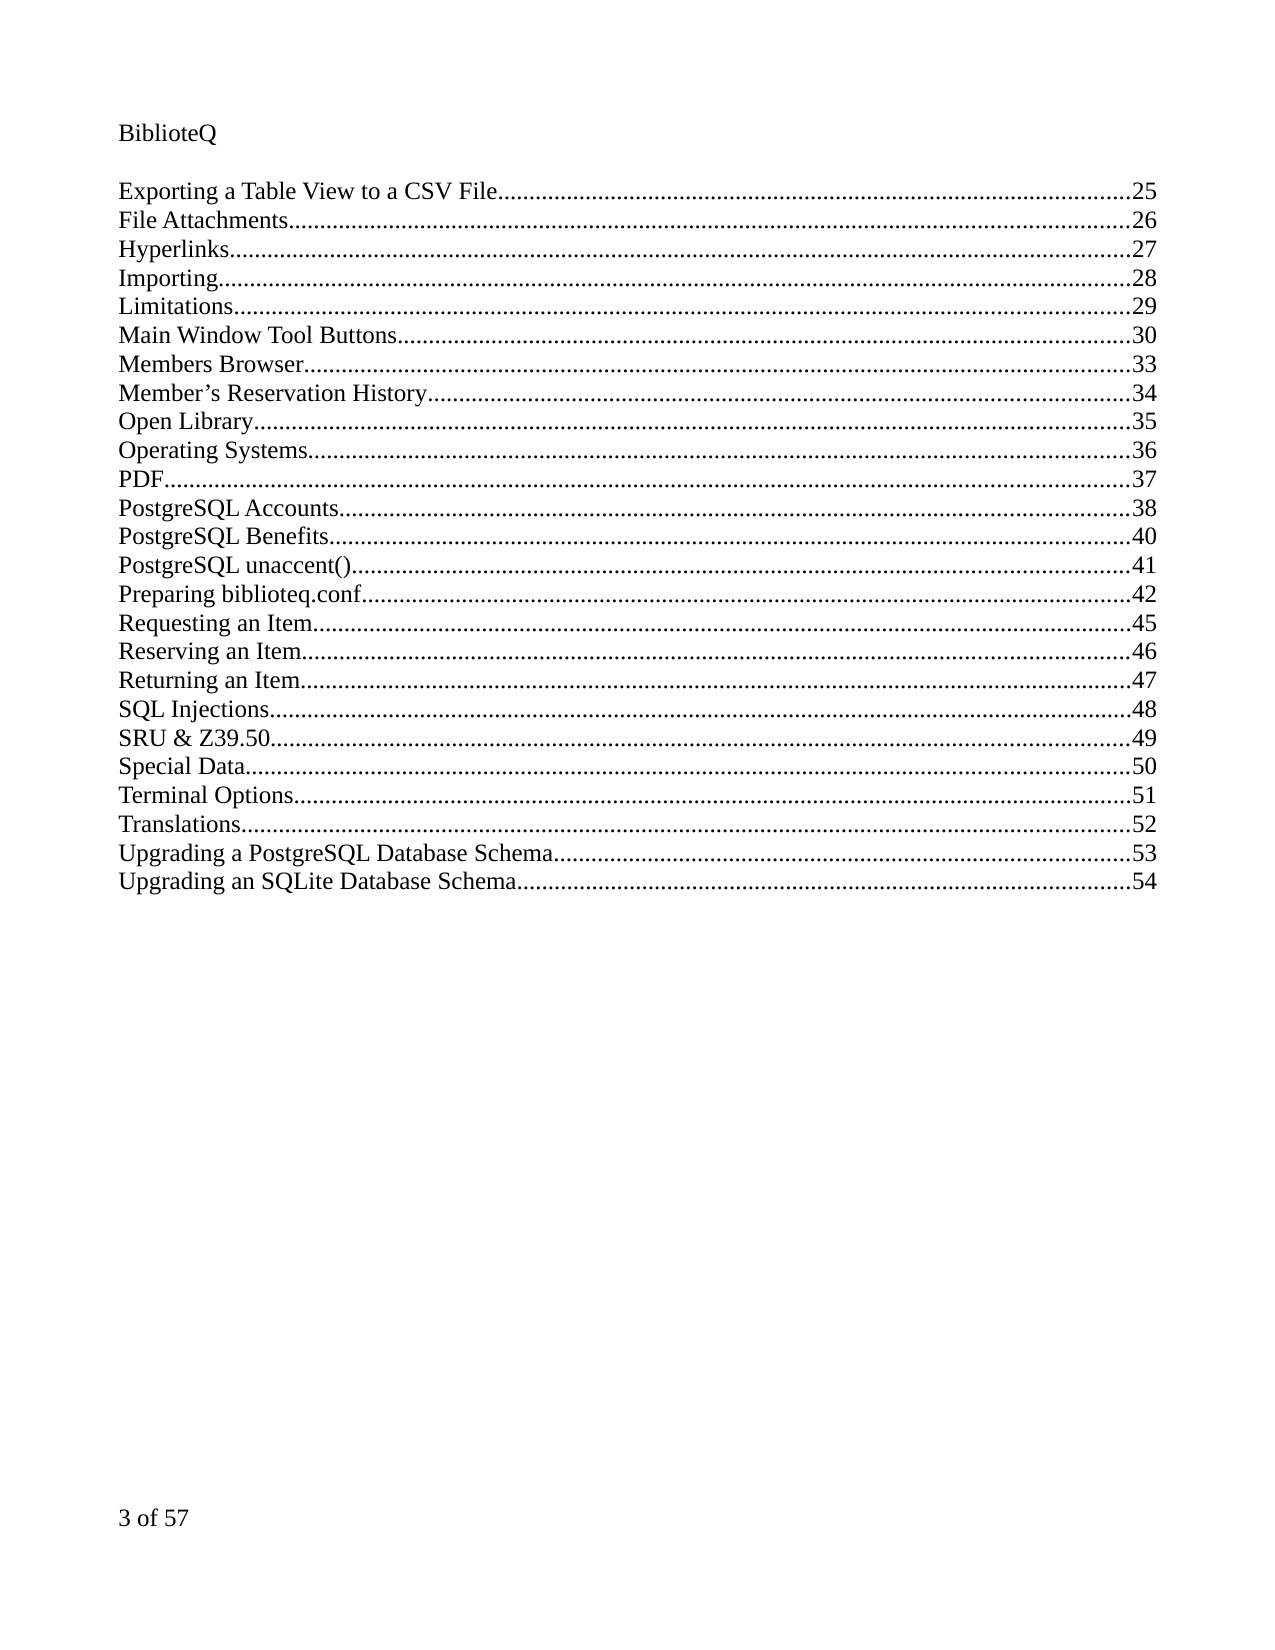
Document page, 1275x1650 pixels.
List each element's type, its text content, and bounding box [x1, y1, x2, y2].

text Open Library 35 [118, 406, 1157, 435]
text Reserving an Item 46 [118, 636, 1157, 665]
text Members Browser 33 [118, 349, 1157, 378]
text File Attachments 26 [118, 205, 1157, 234]
text Limitations 29 [118, 291, 1157, 320]
text Hyperlinks 27 [118, 234, 1157, 263]
text Requesting an Item 45 [118, 608, 1157, 636]
text PostgreSQL Benefits 40 [118, 521, 1157, 550]
text SQL Injections 48 [118, 694, 1157, 723]
text Exporting a Table View to a CSV File 25 [118, 176, 1157, 205]
text PostgreSQL Accounts 38 [118, 493, 1157, 521]
text Upgrading a PostgreSQL Database Schema 53 [118, 838, 1157, 866]
text SRU & Z39.50 49 [118, 723, 1157, 751]
text Terminal Options 51 [118, 780, 1157, 809]
text Importing 28 [118, 263, 1157, 291]
text PDF 37 [118, 464, 1157, 493]
text PostgreSQL unaccent() 41 [118, 550, 1157, 579]
text Returning an Item 47 [118, 665, 1157, 694]
text Operating Systems 36 [118, 435, 1157, 464]
text Special Data 50 [118, 751, 1157, 780]
text Main Window Tool Buttons 30 [118, 320, 1157, 349]
text Member’s Reservation History 34 [118, 378, 1157, 406]
text Preparing biblioteq.conf 42 [118, 579, 1157, 608]
text Upgrading an SQLite Database Schema 54 [118, 866, 1157, 895]
text Translations 52 [118, 809, 1157, 838]
